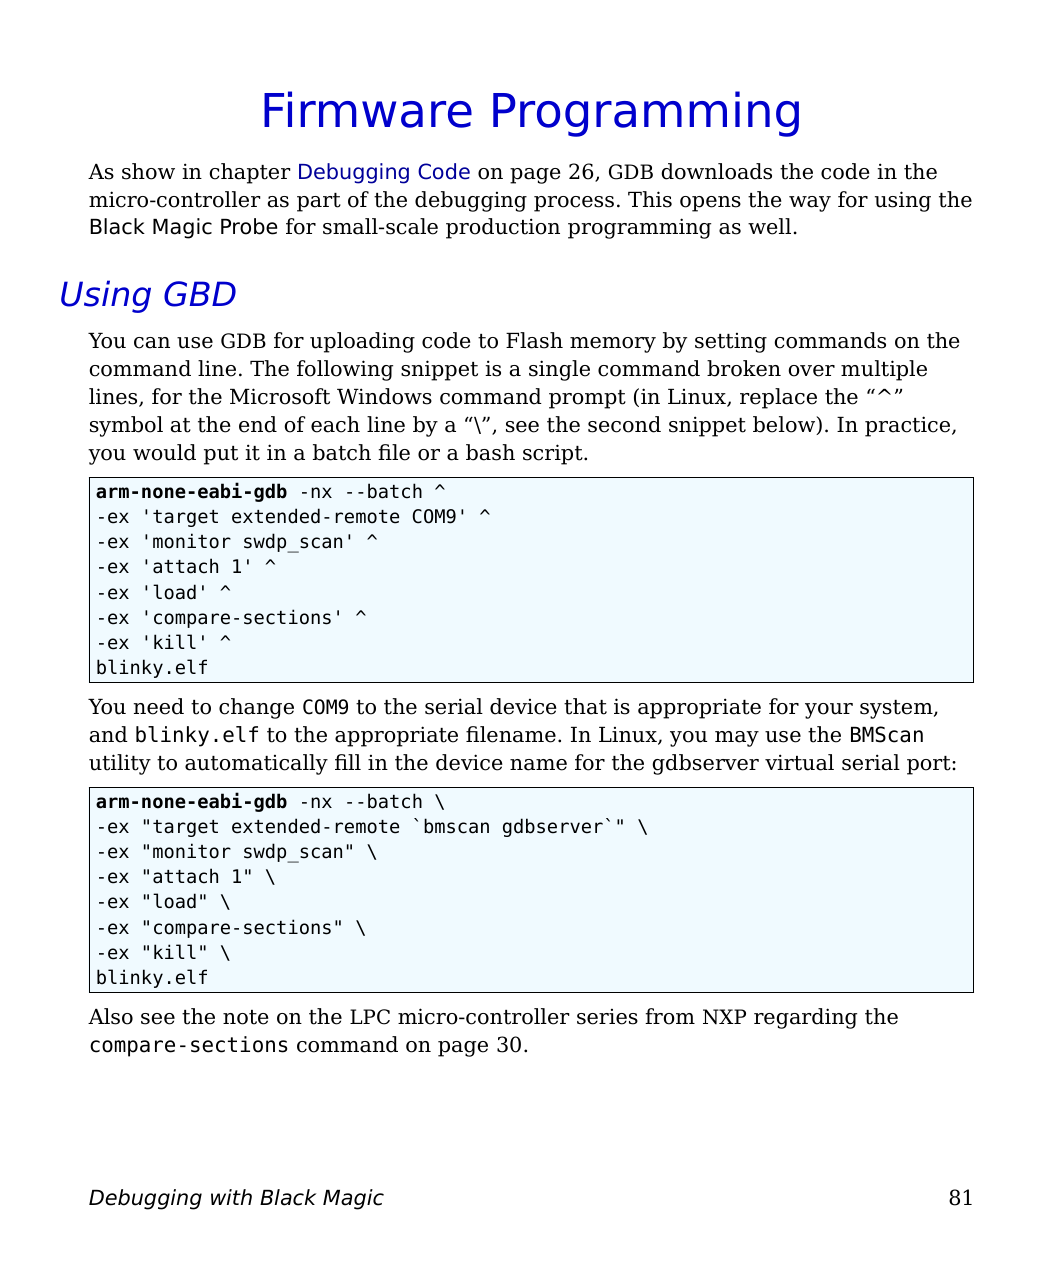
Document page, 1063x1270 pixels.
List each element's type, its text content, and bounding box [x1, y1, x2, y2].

text blinky.elf [90, 653, 973, 682]
text -ex 'load' ^ [90, 578, 973, 603]
text -ex "monitor swdp_scan" \ [90, 837, 973, 862]
text arm-none-eabi-gdb -nx --batch \ [90, 788, 973, 812]
text arm-none-eabi-gdb -nx --batch ^ [90, 478, 973, 502]
text -ex "target extended-remote `bmscan gdbserver`" \ [90, 812, 973, 837]
text -ex 'monitor swdp_scan' ^ [90, 527, 973, 553]
subtitle Firmware Programming [88, 84, 974, 138]
text You can use GDB for uploading code to Flash memory by setting commands on the command line. The following snippet is a single command broken over multiple lines, for the Microsoft Windows command prompt (in Linux, replace the “^” symbol at the end of each line by a “\”, see the second snippet below). In practice, you would put it in a batch file or a bash script. [88, 329, 974, 465]
text -ex "kill" \ [90, 938, 973, 963]
text -ex 'kill' ^ [90, 628, 973, 653]
text As show in chapter Debugging Code on page 25, GDB downloads the code in the micro-controller as part of the debugging process. This opens the way for using the Black Magic Probe for small-scale production programming as well. [88, 160, 974, 240]
text -ex 'target extended-remote COM9' ^ [90, 502, 973, 527]
text blinky.elf [90, 963, 973, 992]
text -ex 'attach 1' ^ [90, 553, 973, 578]
text You need to change COM9 to the serial device that is appropriate for your system, and blinky.elf to the appropriate filename. In Linux, you may use the BMScan utility to automatically fill in the device name for the gdbserver virtual serial port: [88, 695, 974, 775]
subtitle Using GBD [59, 276, 974, 314]
text -ex "compare-sections" \ [90, 913, 973, 938]
text -ex "load" \ [90, 888, 973, 913]
text -ex 'compare-sections' ^ [90, 603, 973, 628]
text -ex "attach 1" \ [90, 862, 973, 888]
text Also see the note on the LPC micro-controller series from NXP regarding the compare-sections command on page 29. [88, 1005, 974, 1057]
